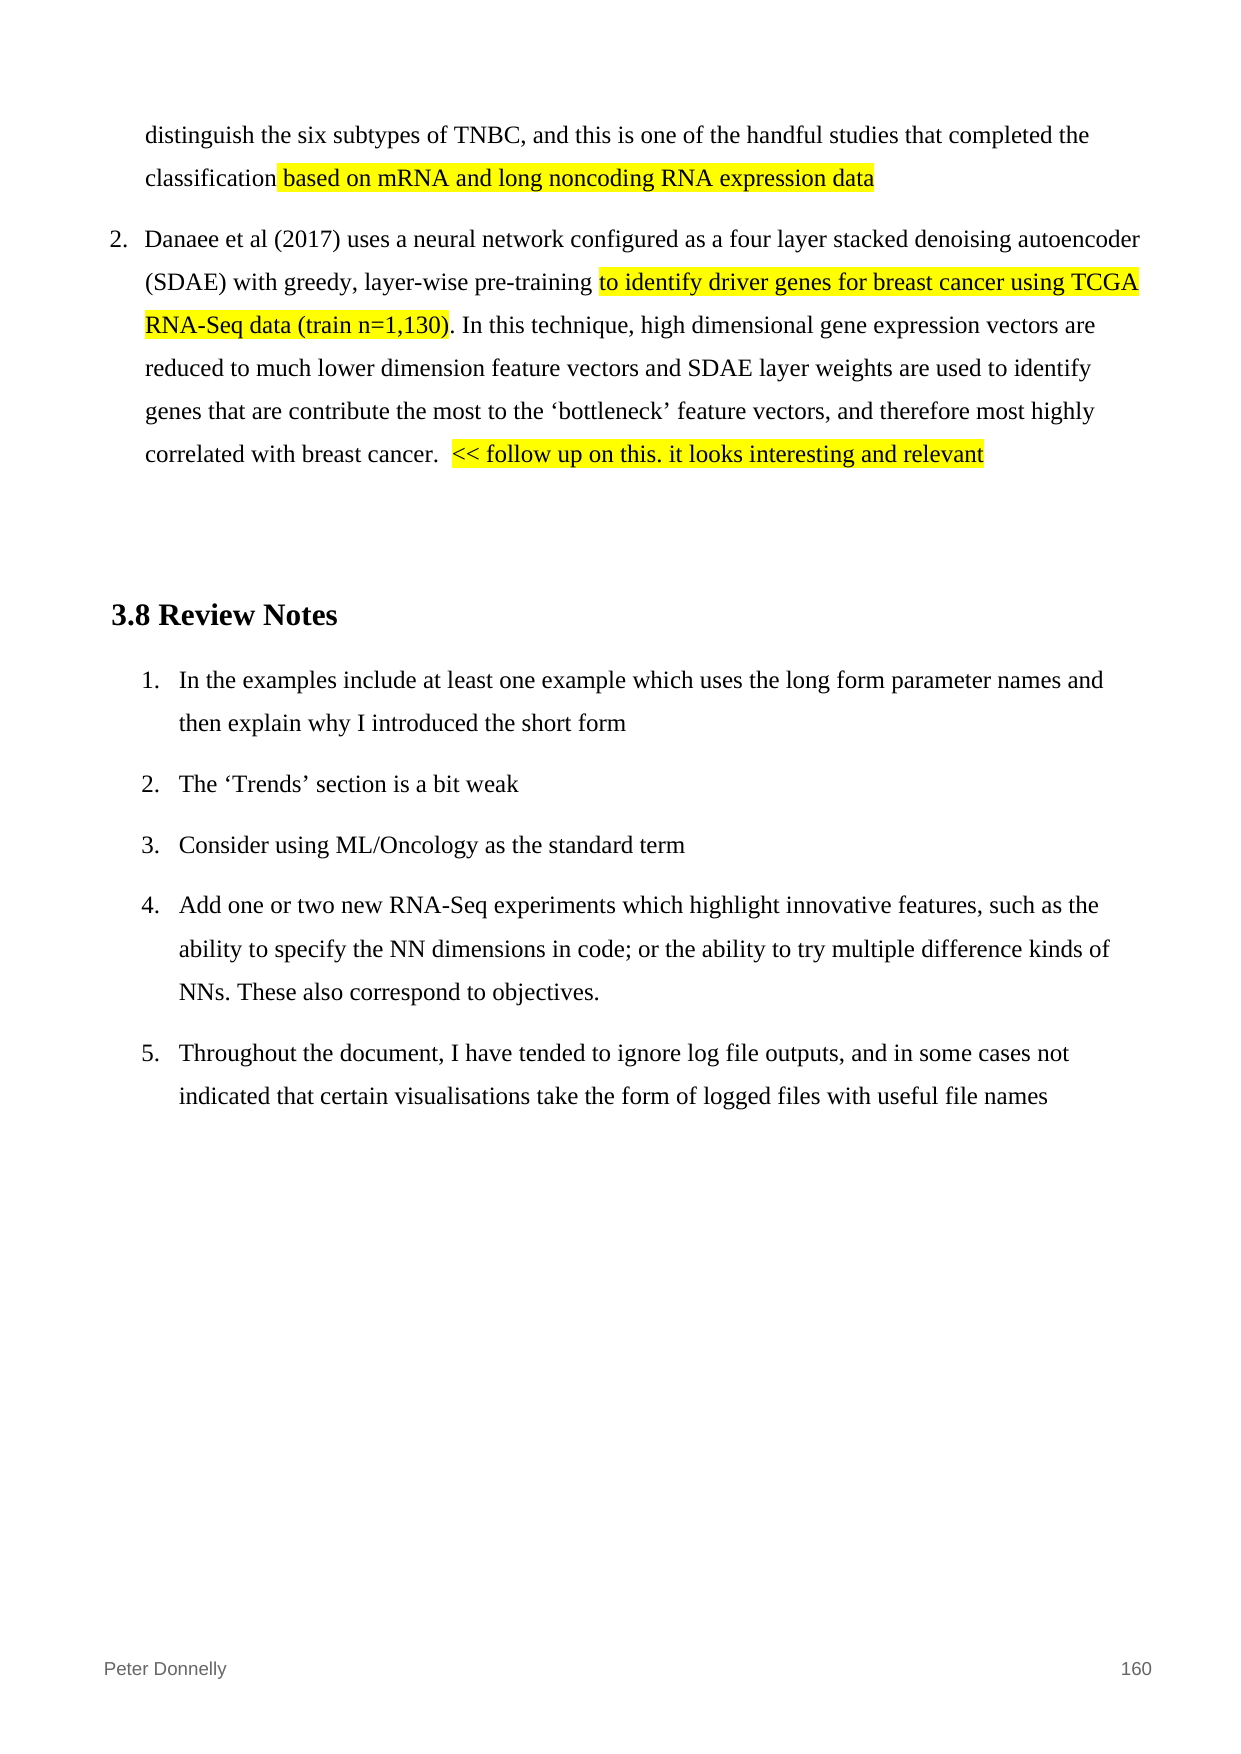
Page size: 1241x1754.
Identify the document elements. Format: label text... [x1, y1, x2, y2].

list Danaee et al (2017) uses a neural network configured as a four layer stacked denoising autoencoder (SDAE) with greedy, layer-wise pre-training to identify driver genes for breast cancer using TCGA RNA-Seq data (train n=1,130). In this technique, high dimensional gene expression vectors are reduced to much lower dimension feature vectors and SDAE layer weights are used to identify genes that are contribute the most to the ‘bottleneck’ feature vectors, and therefore most highly correlated with breast cancer. << follow up on this. it looks interesting and relevant [109, 224, 1146, 468]
list Throughout the document, I have tended to ignore log file outputs, and in some cases not indicated that certain visualisations take the form of logged files with useful file names [141, 1038, 1146, 1109]
list Add one or two new RNA-Seq experiments which highlight innovative features, such as the ability to specify the NN dimensions in code; or the ability to try multiple difference kinds of NNs. These also correspond to objectives. [141, 891, 1146, 1006]
list The ‘Trends’ section is a bit weak [141, 769, 1146, 798]
list distinguish the six subtypes of TNBC, and this is one of the handful studies that completed the classification based on mRNA and long noncoding RNA expression data [109, 120, 1146, 192]
list In the examples include at least one example which uses the long form parameter names and then explain why I introduced the short form [141, 665, 1146, 737]
subtitle Review Notes [103, 596, 1146, 632]
list Consider using ML/Oncology as the standard term [141, 830, 1146, 858]
